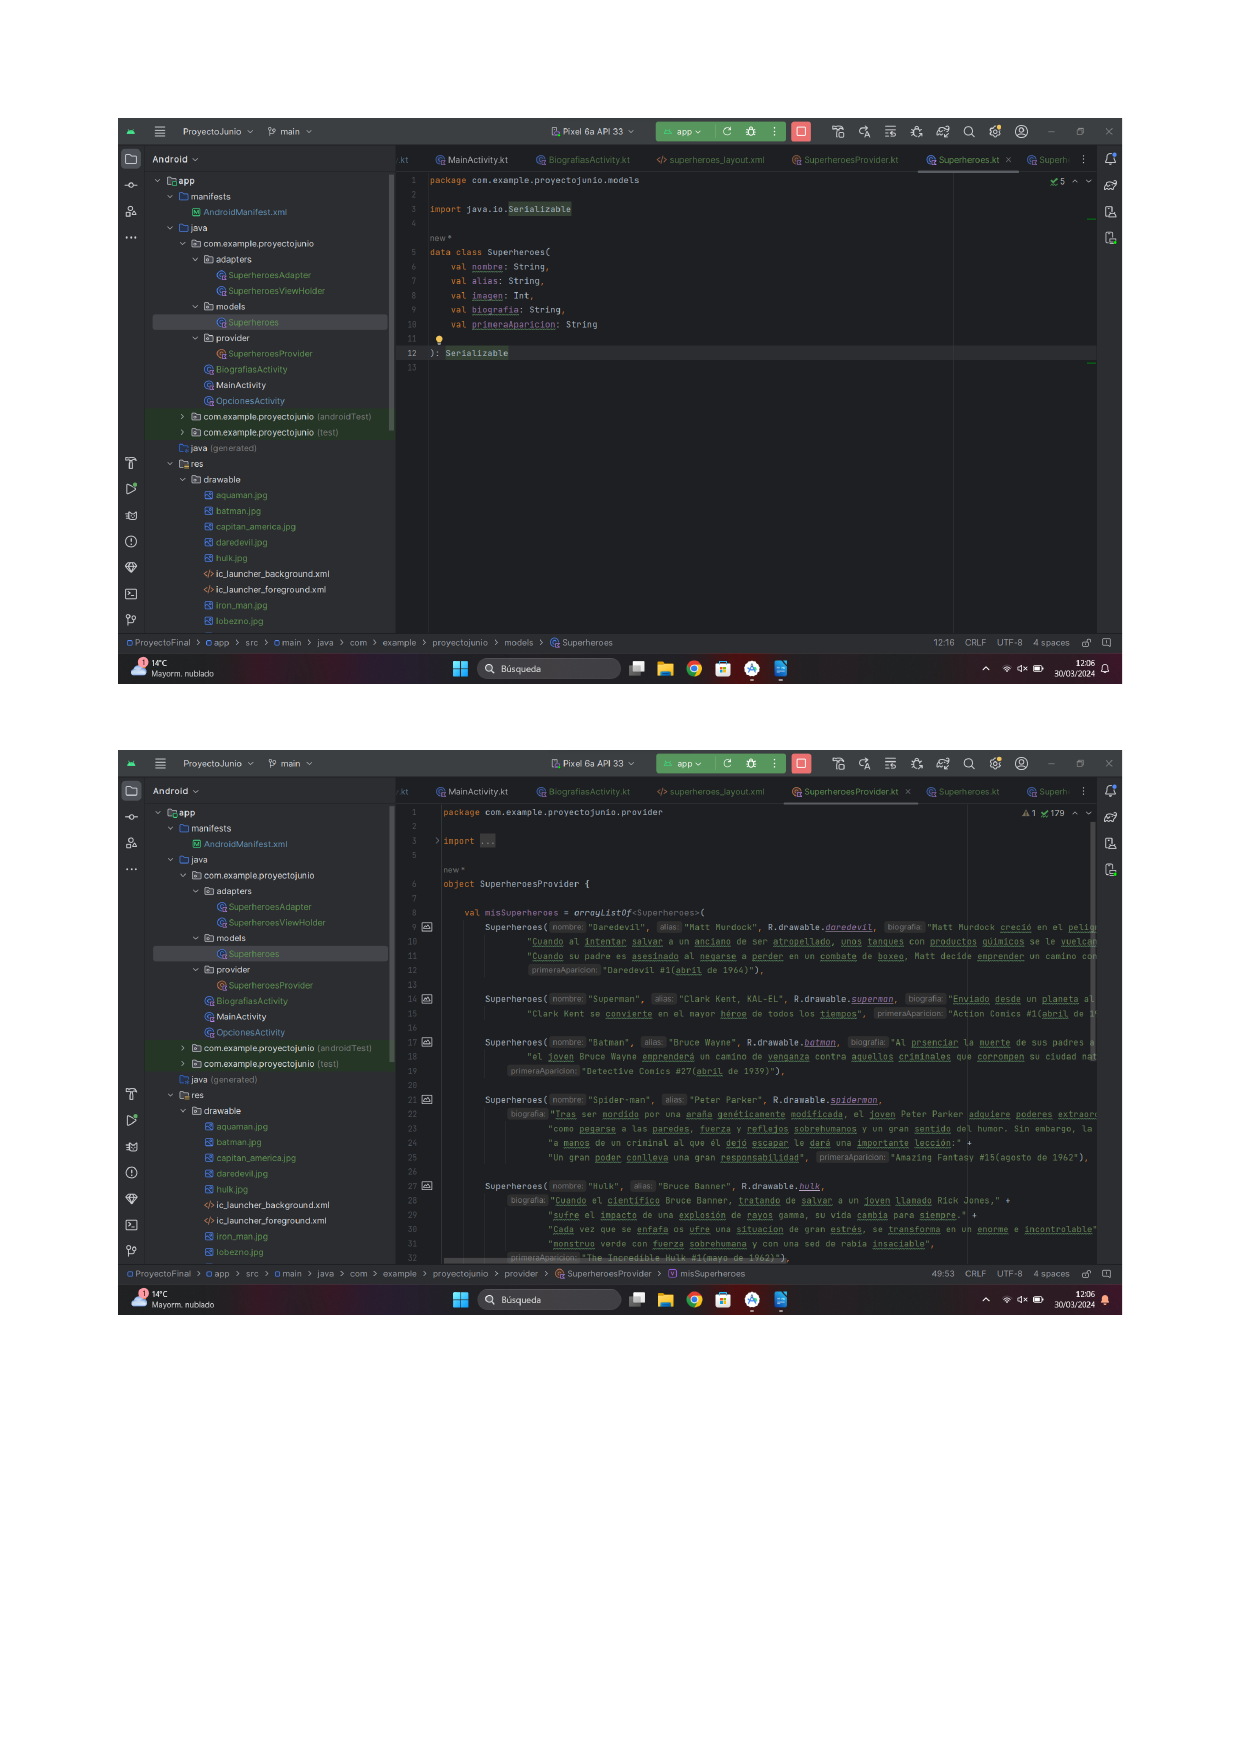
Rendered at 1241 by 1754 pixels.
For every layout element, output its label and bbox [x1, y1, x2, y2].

picture [118, 118, 1123, 684]
picture [118, 750, 1123, 1315]
